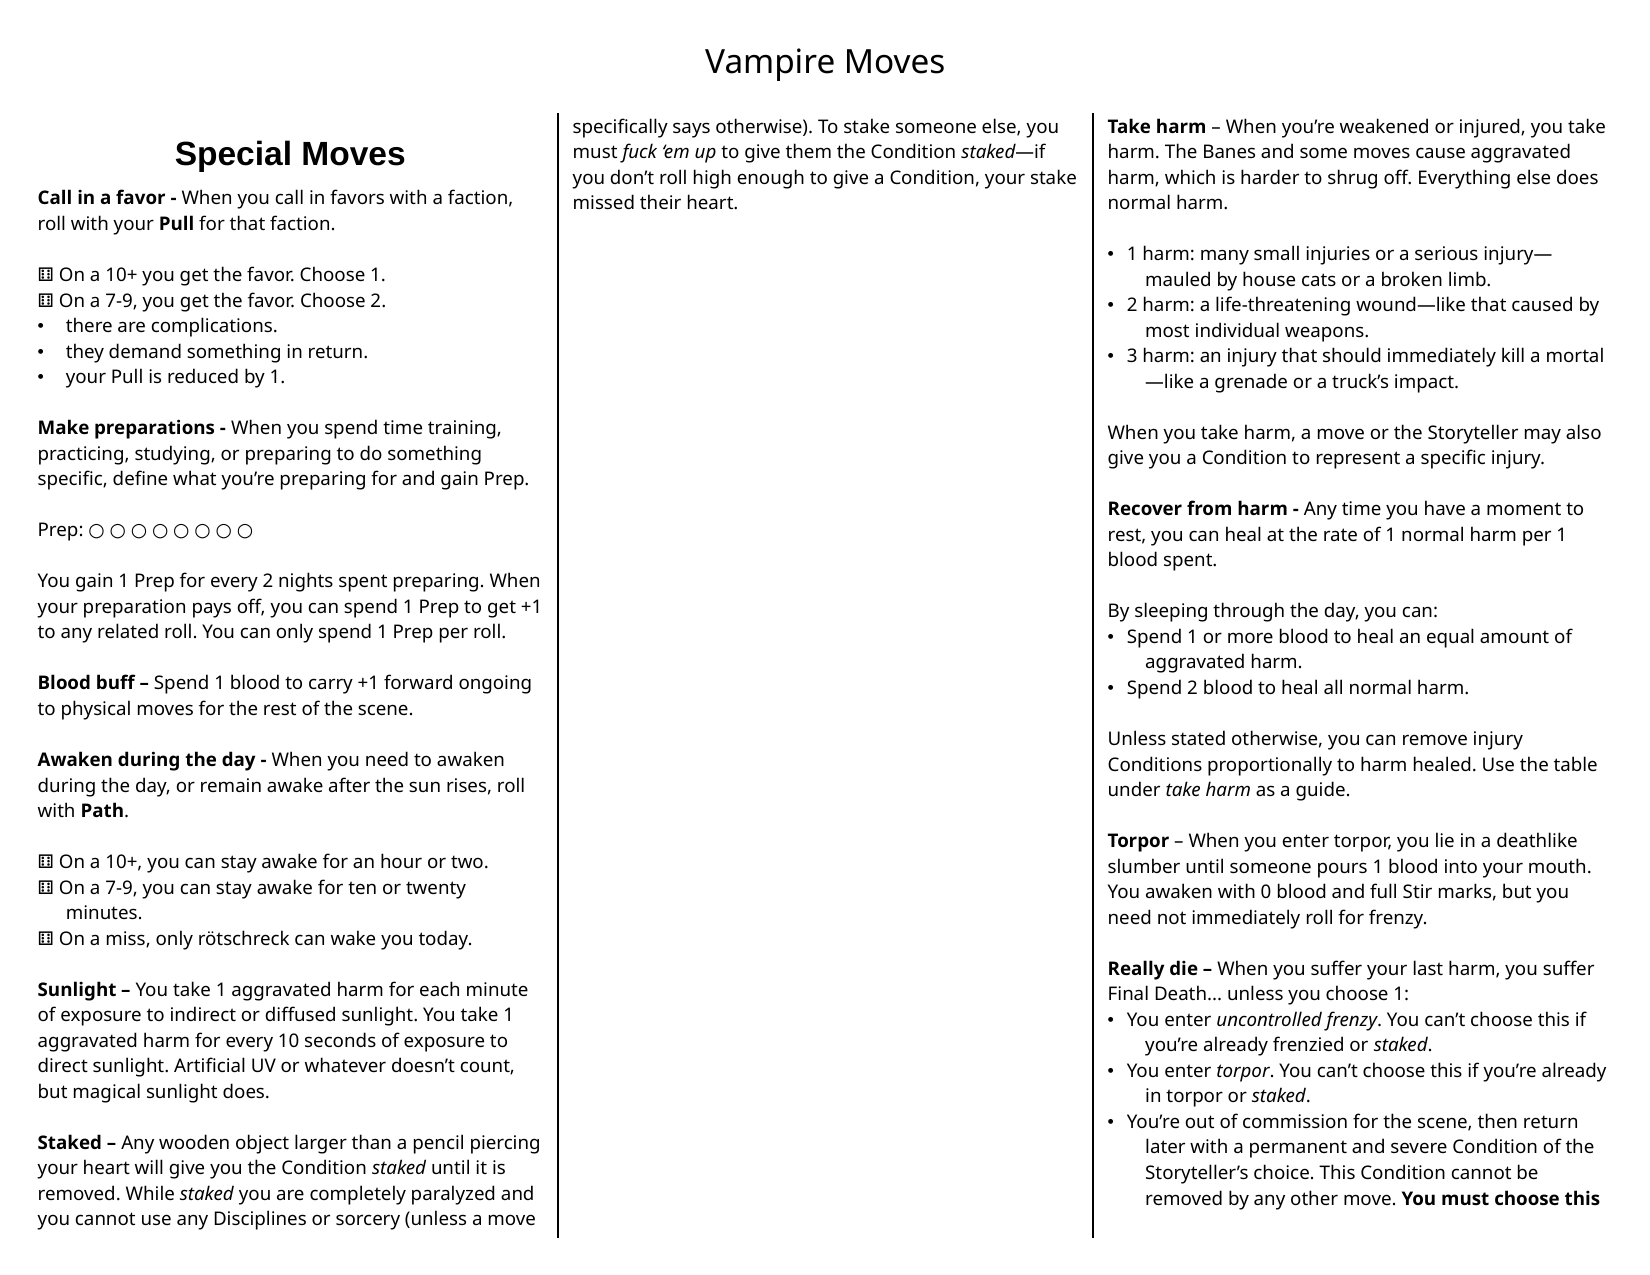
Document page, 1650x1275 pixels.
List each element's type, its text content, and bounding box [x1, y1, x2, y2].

text Awaken during the day - When you need to awaken during the day, or remain awake after the sun rises, roll with Path. [37, 746, 542, 823]
text specifically says otherwise). To stake someone else, you must fuck ‘em up to give them the Condition staked—if you don’t roll high enough to give a Condition, your stake missed their heart. [572, 113, 1077, 215]
list You enter uncontrolled frenzy. You can’t choose this if you’re already frenzied or staked. [1107, 1006, 1612, 1057]
text Staked – Any wooden object larger than a pencil piercing your heart will give you the Condition staked until it is removed. While staked you are completely paralyzed and you cannot use any Disciplines or sorcery (unless a move [37, 1129, 542, 1231]
text ⚅ On a 7-9, you get the favor. Choose 2. [37, 287, 542, 312]
text Call in a favor - When you call in favors with a faction, roll with your Pull for that faction. [37, 185, 542, 236]
list You’re out of commission for the scene, then return later with a permanent and severe Condition of the Storyteller’s choice. This Condition cannot be removed by any other move. You must choose this [1107, 1108, 1612, 1210]
text Blood buff – Spend 1 blood to carry +1 forward ongoing to physical moves for the rest of the scene. [37, 670, 542, 721]
text You gain 1 Prep for every 2 nights spent preparing. When your preparation pays off, you can spend 1 Prep to get +1 to any related roll. You can only spend 1 Prep per roll. [37, 568, 542, 644]
list 3 harm: an injury that should immediately kill a mortal—like a grenade or a truck’s impact. [1107, 343, 1612, 394]
list 1 harm: many small injuries or a serious injury—mauled by house cats or a broken limb. [1107, 241, 1612, 292]
text When you take harm, a move or the Storyteller may also give you a Condition to represent a specific injury. [1107, 419, 1612, 470]
list there are complications. [37, 312, 542, 338]
list 2 harm: a life-threatening wound—like that caused by most individual weapons. [1107, 292, 1612, 343]
text Take harm – When you’re weakened or injured, you take harm. The Banes and some moves cause aggravated harm, which is harder to shrug off. Everything else does normal harm. [1107, 113, 1612, 215]
list Spend 1 or more blood to heal an equal amount of aggravated harm. [1107, 623, 1612, 674]
text Unless stated otherwise, you can remove injury Conditions proportionally to harm healed. Use the table under take harm as a guide. [1107, 725, 1612, 802]
list your Pull is reduced by 1. [37, 363, 542, 389]
list they demand something in return. [37, 338, 542, 363]
text Torpor – When you enter torpor, you lie in a deathlike slumber until someone pours 1 blood into your mouth. You awaken with 0 blood and full Stir marks, but you need not immediately roll for frenzy. [1107, 827, 1612, 929]
text Prep: ○ ○ ○ ○ ○ ○ ○ ○ [37, 517, 542, 542]
subtitle Special Moves [37, 134, 542, 172]
list Spend 2 blood to heal all normal harm. [1107, 674, 1612, 700]
text ⚅ On a 7-9, you can stay awake for ten or twenty minutes. [37, 874, 542, 925]
list You enter torpor. You can’t choose this if you’re already in torpor or staked. [1107, 1057, 1612, 1108]
text ⚅ On a miss, only rötschreck can wake you today. [37, 925, 542, 951]
text Really die – When you suffer your last harm, you suffer Final Death... unless you choose 1: [1107, 955, 1612, 1006]
text ⚅ On a 10+, you can stay awake for an hour or two. [37, 848, 542, 874]
text Recover from harm - Any time you have a moment to rest, you can heal at the rate of 1 normal harm per 1 blood spent. [1107, 496, 1612, 572]
text Sunlight – You take 1 aggravated harm for each minute of exposure to indirect or diffused sunlight. You take 1 aggravated harm for every 10 seconds of exposure to direct sunlight. Artificial UV or whatever doesn’t count, but magical sunlight does. [37, 976, 542, 1104]
text By sleeping through the day, you can: [1107, 598, 1612, 623]
text Make preparations - When you spend time training, practicing, studying, or preparing to do something specific, define what you’re preparing for and gain Prep. [37, 414, 542, 491]
text ⚅ On a 10+ you get the favor. Choose 1. [37, 261, 542, 287]
